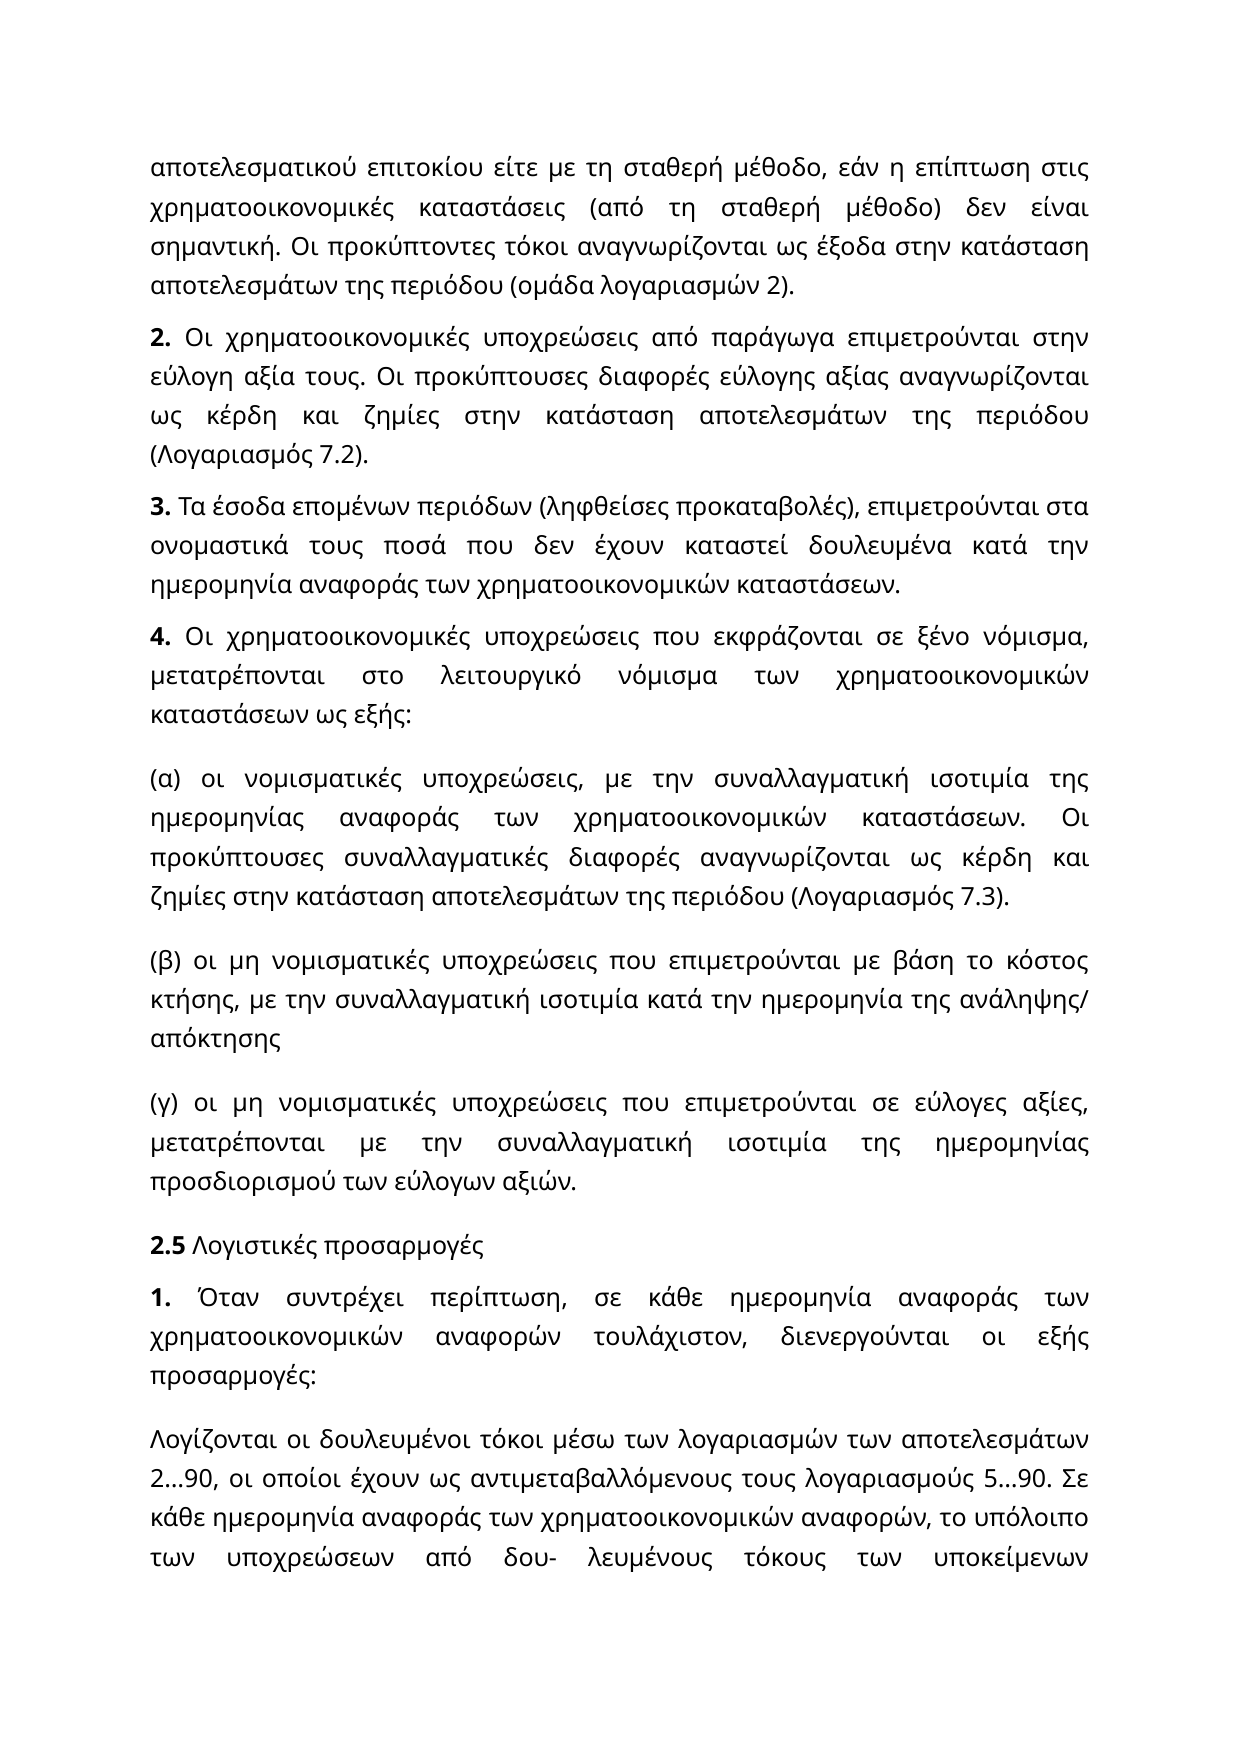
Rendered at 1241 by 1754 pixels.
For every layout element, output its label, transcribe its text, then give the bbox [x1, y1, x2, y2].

text αποτελεσματικού επιτοκίου είτε με τη σταθερή μέθοδο, εάν η επίπτωση στις χρηματοοικονομικές καταστάσεις (από τη σταθερή μέθοδο) δεν είναι σημαντική. Οι προκύπτοντες τόκοι αναγνωρίζονται ως έξοδα στην κατάσταση αποτελεσμάτων της περιόδου (ομάδα λογαριασμών 2). [150, 150, 1090, 302]
text Λογίζονται οι δουλευμένοι τόκοι μέσω των λογαριασμών των αποτελεσμάτων 2…90, οι οποίοι έχουν ως αντιμεταβαλλόμενους τους λογαριασμούς 5…90. Σε κάθε ημερομηνία αναφοράς των χρηματοοικονομικών αναφορών, το υπόλοιπο των υποχρεώσεων από δου- λευμένους τόκους των υποκείμενων [150, 1422, 1090, 1573]
text (β) οι μη νομισματικές υποχρεώσεις που επιμετρούνται με βάση το κόστος κτήσης, με την συναλλαγματική ισοτιμία κατά την ημερομηνία της ανάληψης/ απόκτησης [150, 942, 1090, 1055]
text 1. Όταν συντρέχει περίπτωση, σε κάθε ημερομηνία αναφοράς των χρηματοοικονομικών αναφορών τουλάχιστον, διενεργούνται οι εξής προσαρμογές: [150, 1279, 1090, 1392]
text (γ) οι μη νομισματικές υποχρεώσεις που επιμετρούνται σε εύλογες αξίες, μετατρέπονται με την συναλλαγματική ισοτιμία της ημερομηνίας προσδιορισμού των εύλογων αξιών. [150, 1085, 1090, 1197]
text 2.5 Λογιστικές προσαρμογές [150, 1227, 1090, 1262]
text 3. Τα έσοδα επομένων περιόδων (ληφθείσες προκαταβολές), επιμετρούνται στα ονομαστικά τους ποσά που δεν έχουν καταστεί δουλευμένα κατά την ημερομηνία αναφοράς των χρηματοοικονομικών καταστάσεων. [150, 488, 1090, 601]
text 2. Οι χρηματοοικονομικές υποχρεώσεις από παράγωγα επιμετρούνται στην εύλογη αξία τους. Οι προκύπτουσες διαφορές εύλογης αξίας αναγνωρίζονται ως κέρδη και ζημίες στην κατάσταση αποτελεσμάτων της περιόδου (Λογαριασμός 7.2). [150, 319, 1090, 471]
text (α) οι νομισματικές υποχρεώσεις, με την συναλλαγματική ισοτιμία της ημερομηνίας αναφοράς των χρηματοοικονομικών καταστάσεων. Οι προκύπτουσες συναλλαγματικές διαφορές αναγνωρίζονται ως κέρδη και ζημίες στην κατάσταση αποτελεσμάτων της περιόδου (Λογαριασμός 7.3). [150, 761, 1090, 912]
text 4. Οι χρηματοοικονομικές υποχρεώσεις που εκφράζονται σε ξένο νόμισμα, μετατρέπονται στο λειτουργικό νόμισμα των χρηματοοικονομικών καταστάσεων ως εξής: [150, 618, 1090, 731]
